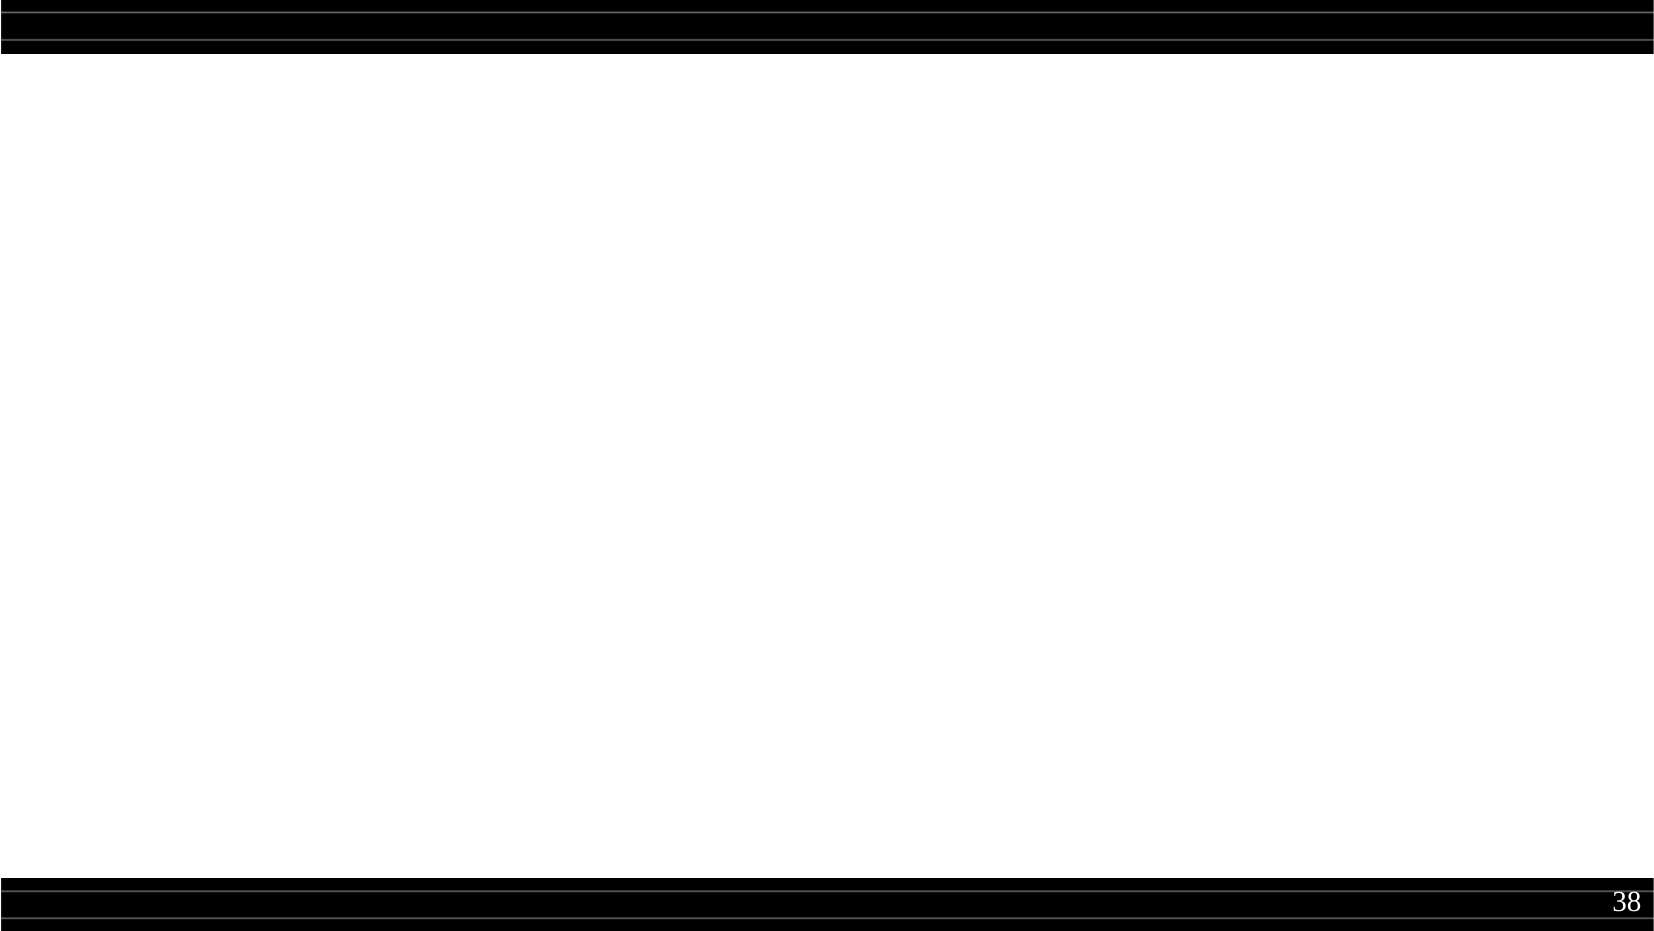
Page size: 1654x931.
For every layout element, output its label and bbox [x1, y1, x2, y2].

picture [1, 878, 1654, 931]
picture [1, 0, 1654, 54]
